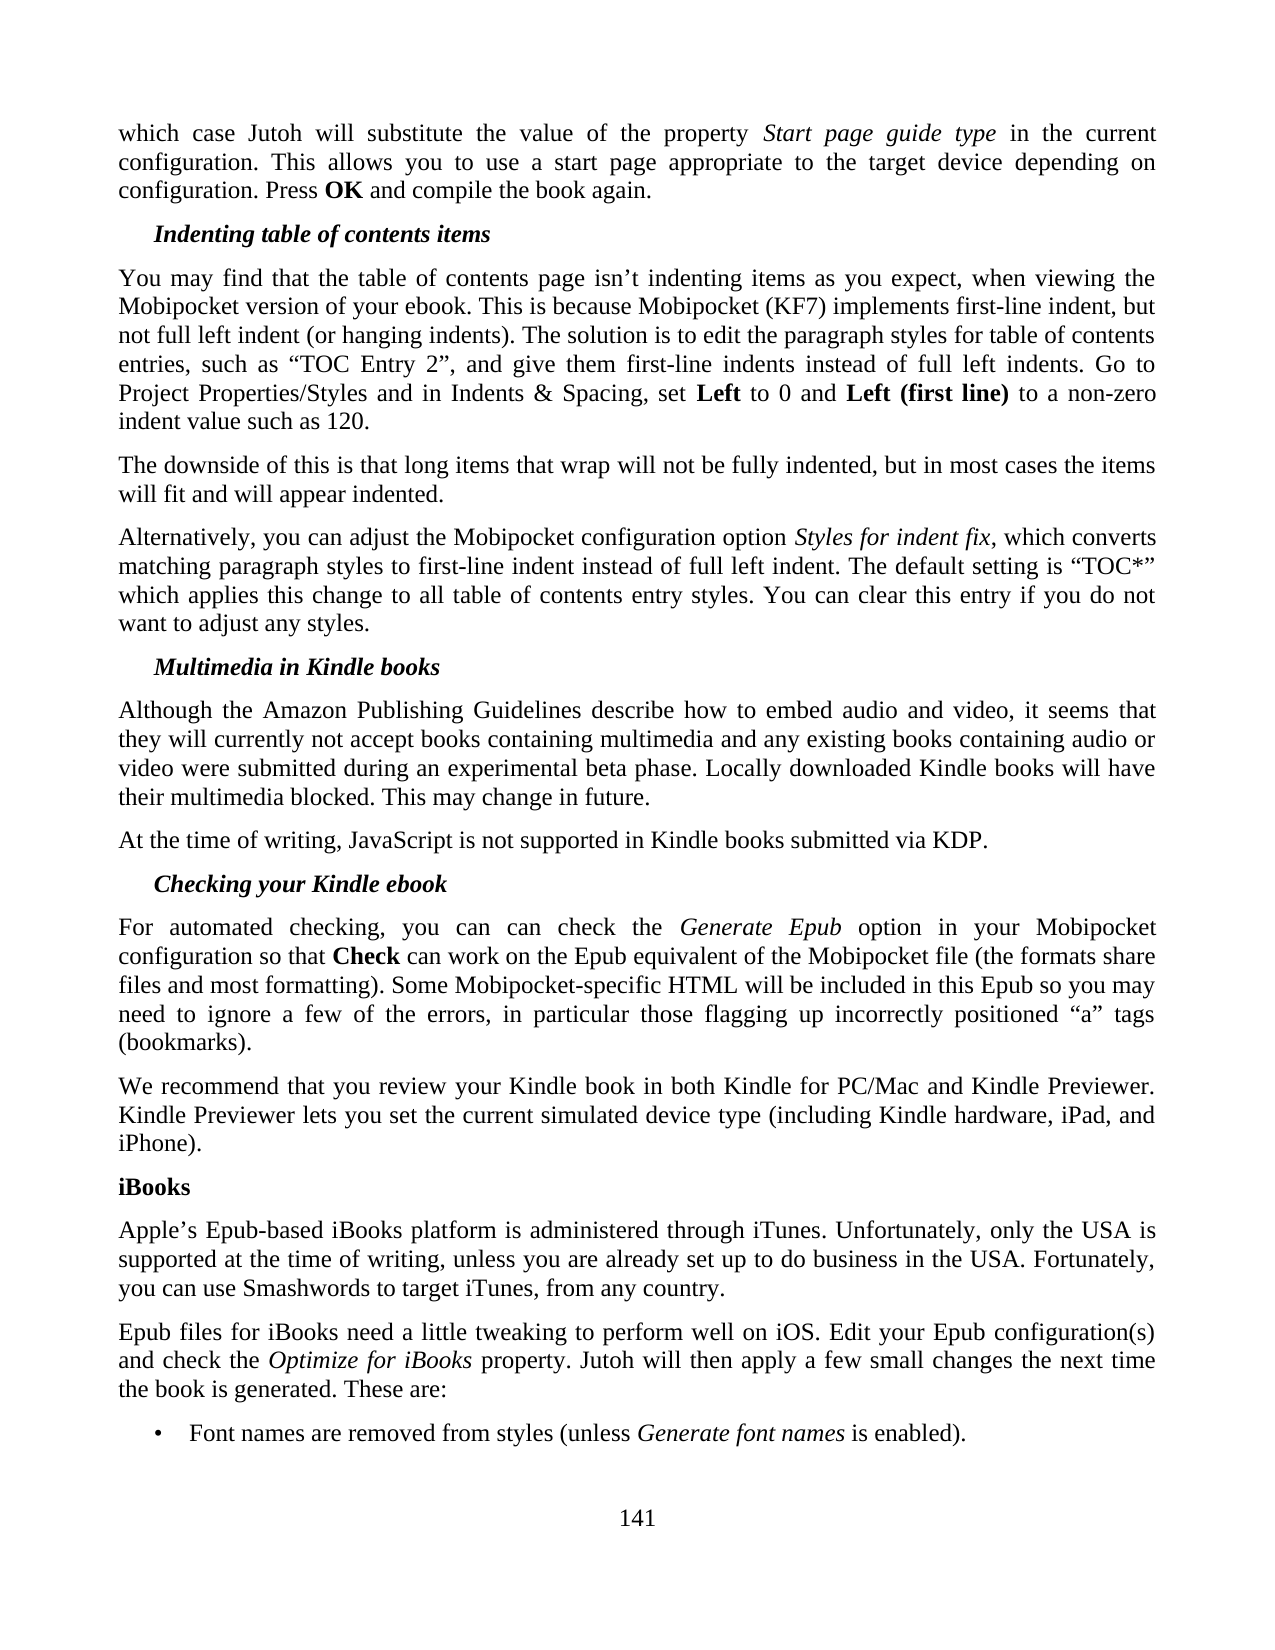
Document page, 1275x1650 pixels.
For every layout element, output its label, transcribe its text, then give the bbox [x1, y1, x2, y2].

text You may find that the table of contents page isn’t indenting items as you expect, when viewing the Mobipocket version of your ebook. This is because Mobipocket (KF7) implements first-line indent, but not full left indent (or hanging indents). The solution is to edit the paragraph styles for table of contents entries, such as “TOC Entry 2”, and give them first-line indents instead of full left indents. Go to Project Properties/Styles and in Indents & Spacing, set Left to 0 and Left (first line) to a non-zero indent value such as 120. [118, 263, 1157, 435]
text Epub files for iBooks need a little tweaking to perform well on iOS. Edit your Epub configuration(s) and check the Optimize for iBooks property. Jutoh will then apply a few small changes the next time the book is generated. These are: [118, 1317, 1157, 1403]
text The downside of this is that long items that wrap will not be fully indented, but in most cases the items will fit and will appear indented. [118, 450, 1157, 507]
subtitle iBooks [118, 1172, 1157, 1201]
text which case Jutoh will substitute the value of the property Start page guide type in the current configuration. This allows you to use a start page appropriate to the target device depending on configuration. Press OK and compile the book again. [118, 118, 1157, 204]
list Font names are removed from styles (unless Generate font names is enabled). [153, 1418, 1157, 1446]
text For automated checking, you can can check the Generate Epub option in your Mobipocket configuration so that Check can work on the Epub equivalent of the Mobipocket file (the formats share files and most formatting). Some Mobipocket-specific HTML will be included in this Epub so you may need to ignore a few of the errors, in particular those flagging up incorrectly positioned “a” tags (bookmarks). [118, 912, 1157, 1056]
text Although the Amazon Publishing Guidelines describe how to embed audio and video, it seems that they will currently not accept books containing multimedia and any existing books containing audio or video were submitted during an experimental beta phase. Locally downloaded Kindle books will have their multimedia blocked. This may change in future. [118, 696, 1157, 811]
text Alternatively, you can adjust the Mobipocket configuration option Styles for indent fix, which converts matching paragraph styles to first-line indent instead of full left indent. The default setting is “TOC*” which applies this change to all table of contents entry styles. You can clear this entry if you do not want to adjust any styles. [118, 522, 1157, 637]
text Apple’s Epub-based iBooks platform is administered through iTunes. Unfortunately, only the USA is supported at the time of writing, unless you are already set up to do business in the USA. Fortunately, you can use Smashwords to target iTunes, from any country. [118, 1216, 1157, 1302]
text We recommend that you review your Kindle book in both Kindle for PC/Mac and Kindle Previewer. Kindle Previewer lets you set the current simulated device type (including Kindle hardware, iPad, and iPhone). [118, 1071, 1157, 1157]
text At the time of writing, JavaScript is not supported in Kindle books submitted via KDP. [118, 825, 1157, 854]
subtitle Indenting table of contents items [153, 219, 1157, 248]
subtitle Checking your Kindle ebook [153, 869, 1157, 898]
subtitle Multimedia in Kindle books [153, 652, 1157, 681]
